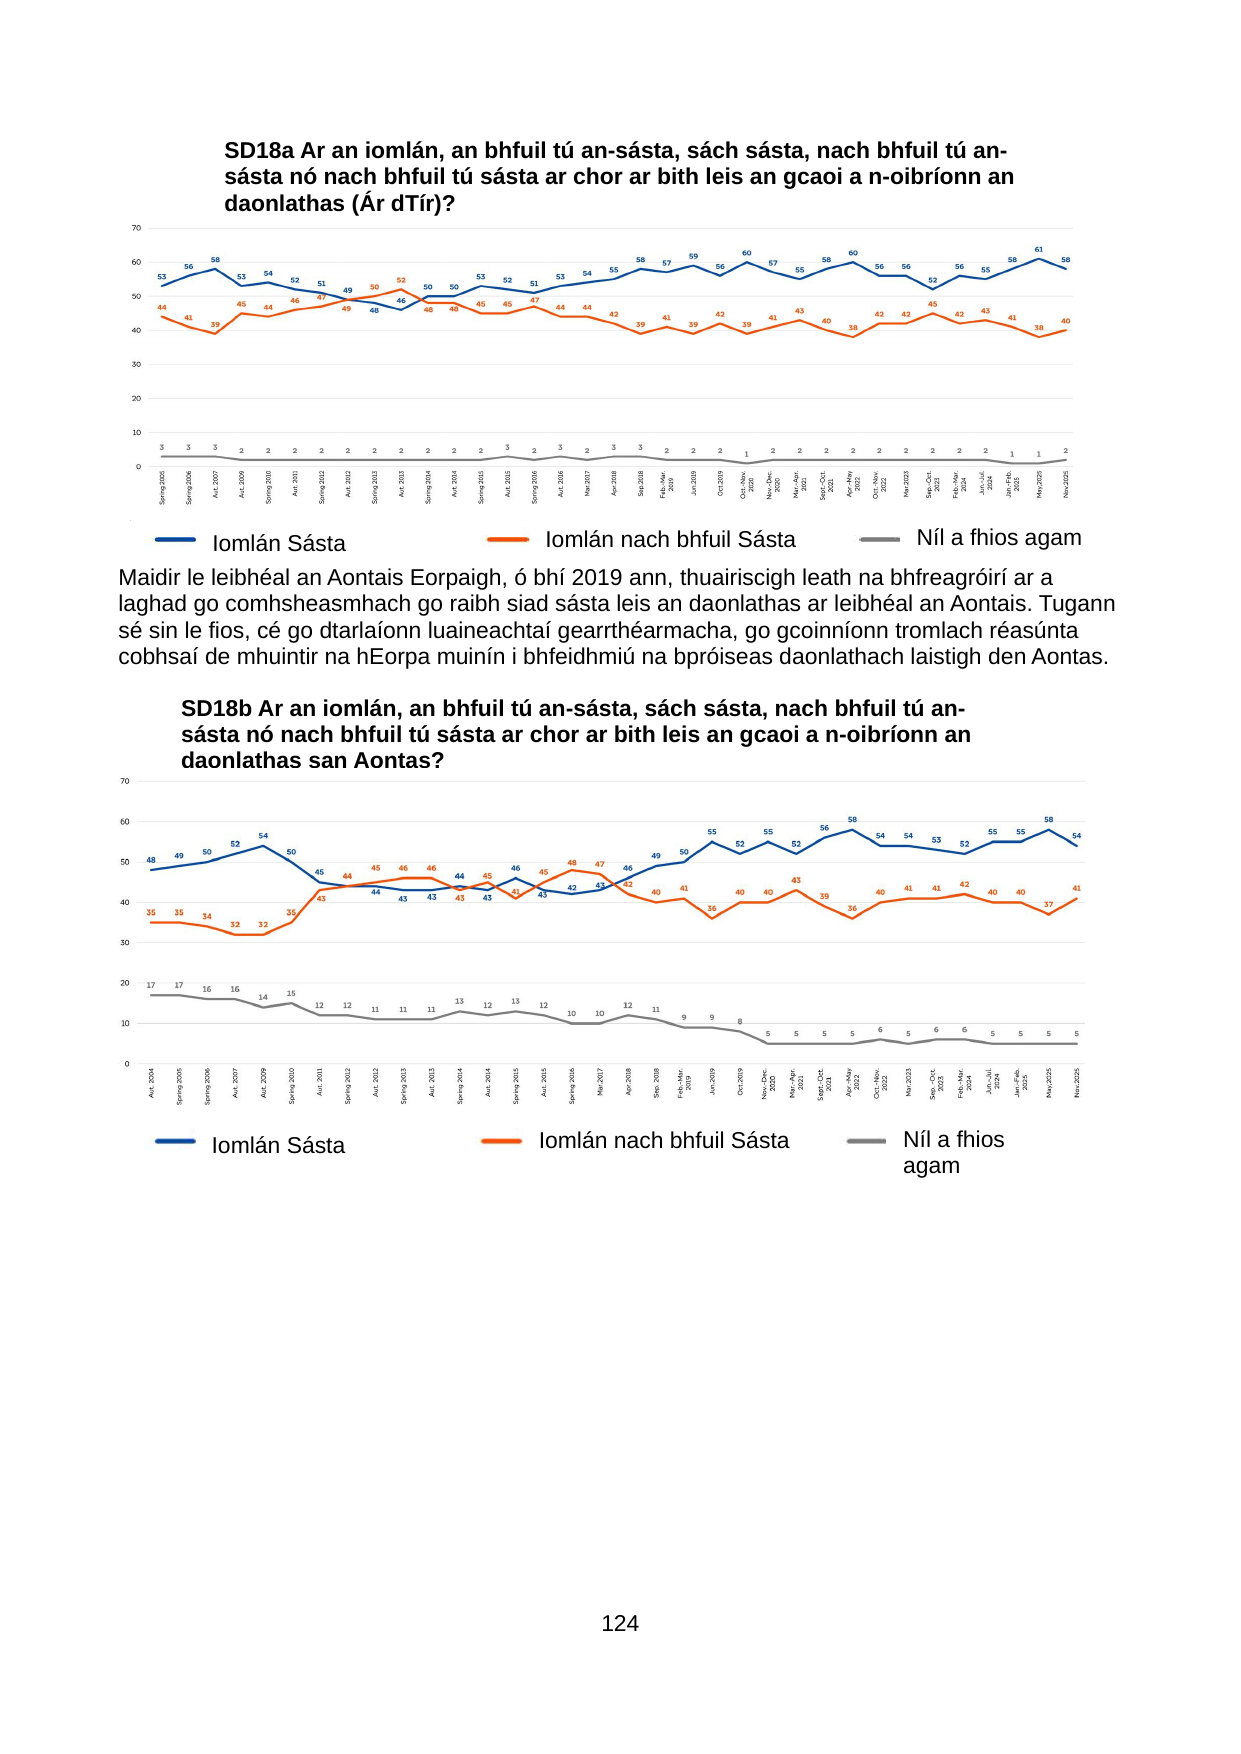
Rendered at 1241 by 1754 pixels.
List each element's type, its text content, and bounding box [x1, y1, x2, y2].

picture [118, 768, 1085, 1115]
picture [130, 216, 1073, 547]
picture [591, 541, 598, 547]
picture [786, 541, 793, 547]
picture [636, 541, 643, 547]
picture [554, 536, 561, 546]
picture [220, 1142, 227, 1150]
picture [221, 540, 228, 547]
text Maidir le leibhéal an Aontais Eorpaigh, ó bhí 2019 ann, thuairiscigh leath na bhfreagróirí ar a laghad go comhsheasmhach go raibh siad sásta leis an daonlathas ar leibhéal an Aontais. Tugann sé sin le fios, cé go dtarlaíonn luaineachtaí gearrthéarmacha, go gcoinníonn tromlach réasúnta cobhsaí de mhuintir na hEorpa muinín i bhfeidhmiú na bpróiseas daonlathach laistigh den Aontas. [118, 124, 1122, 669]
picture [755, 541, 762, 547]
picture [143, 1122, 886, 1150]
